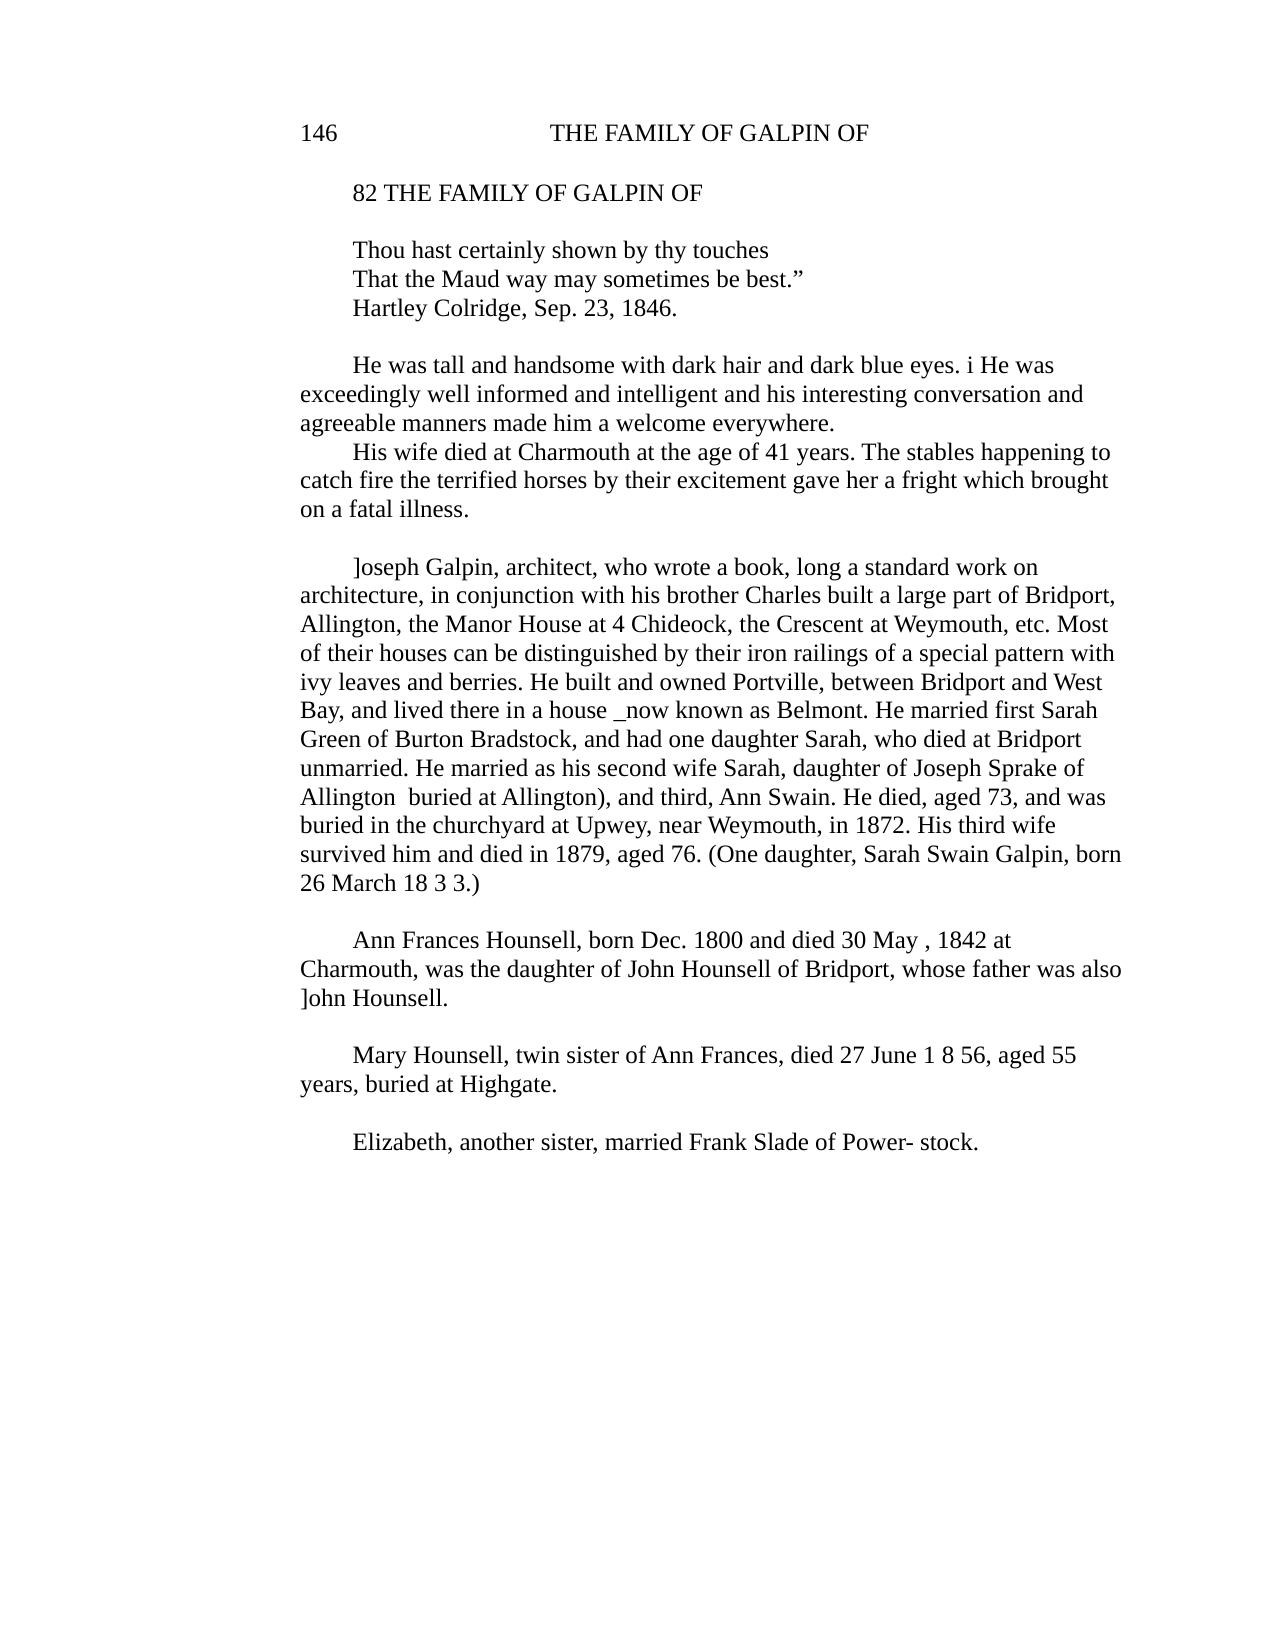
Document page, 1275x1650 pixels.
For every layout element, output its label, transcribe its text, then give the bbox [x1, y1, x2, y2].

text That the Maud way may sometimes be best.” [300, 264, 1125, 293]
text His wife died at Charmouth at the age of 41 years. The stables happening to catch fire the terrified horses by their excitement gave her a fright which brought on a fatal illness. [300, 437, 1125, 523]
text 82 THE FAMILY OF GALPIN OF [300, 178, 1125, 207]
text Ann Frances Hounsell, born Dec. 1800 and died 30 May , 1842 at Charmouth, was the daughter of John Hounsell of Bridport, whose father was also ]ohn Hounsell. [300, 926, 1125, 1012]
text Thou hast certainly shown by thy touches [300, 236, 1125, 264]
text Hartley Colridge, Sep. 23, 1846. [300, 293, 1125, 322]
text Mary Hounsell, twin sister of Ann Frances, died 27 June 1 8 56, aged 55 years, buried at Highgate. [300, 1041, 1125, 1098]
text He was tall and handsome with dark hair and dark blue eyes. i He was exceedingly well informed and intelligent and his interesting conversation and agreeable manners made him a welcome everywhere. [300, 351, 1125, 437]
text Elizabeth, another sister, married Frank Slade of Power- stock. [300, 1127, 1125, 1156]
text ]oseph Galpin, architect, who wrote a book, long a standard work on architecture, in conjunction with his brother Charles built a large part of Bridport, Allington, the Manor House at 4 Chideock, the Crescent at Weymouth, etc. Most of their houses can be distinguished by their iron railings of a special pattern with ivy leaves and berries. He built and owned Portville, between Bridport and West Bay, and lived there in a house _now known as Belmont. He married first Sarah Green of Burton Bradstock, and had one daughter Sarah, who died at Bridport unmarried. He married as his second wife Sarah, daughter of Joseph Sprake of Allington buried at Allington), and third, Ann Swain. He died, aged 73, and was buried in the churchyard at Upwey, near Weymouth, in 1872. His third wife survived him and died in 1879, aged 76. (One daughter, Sarah Swain Galpin, born 26 March 18 3 3.) [300, 552, 1125, 897]
